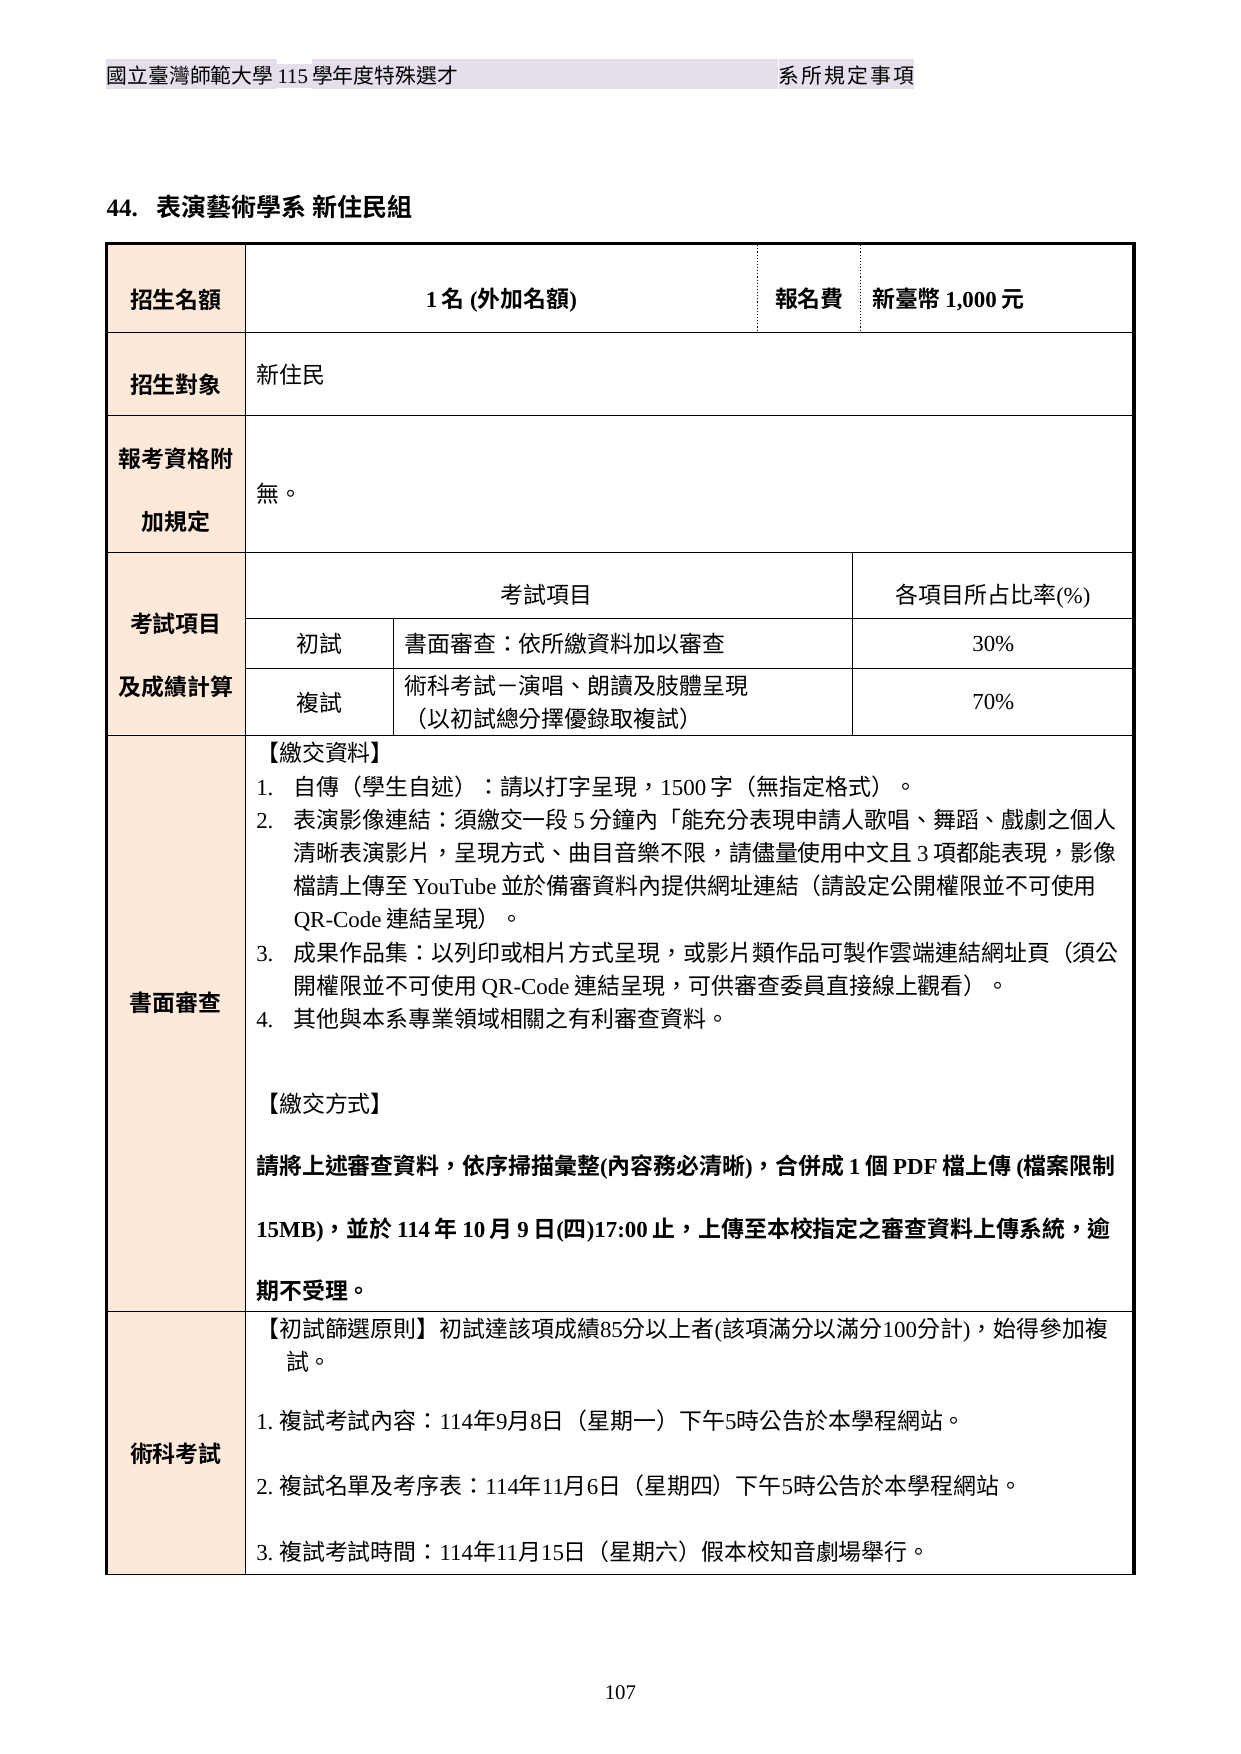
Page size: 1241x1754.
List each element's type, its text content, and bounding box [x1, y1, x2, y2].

table_cell 【初試篩選原則】初試達該項成績85分以上者(該項滿分以滿分100分計)，始得參加複試。 1. 複試考試內容：114年9月8日（星期一）下午5時公告於本學程網站。 2. 複試名單及考序表：114年11月6日（星期四）下午5時公告於本學程網站。 3. 複試考試時間：114年11月15日（星期六）假本校知音劇場舉行。 [246, 1312, 1132, 1574]
list 表演藝術學系 新住民組 [106, 187, 1134, 223]
table_cell 新住民 [246, 333, 1132, 415]
table_cell 【繳交資料】 自傳（學生自述）：請以打字呈現，1500字（無指定格式）。 表演影像連結：須繳交一段5分鐘內「能充分表現申請人歌唱、舞蹈、戲劇之個人清晰表演影片，呈現方式、曲目音樂不限，請儘量使用中文且3項都能表現，影像檔請上傳至YouTube並於備審資料內提供網址連結（請設定公開權限並不可使用QR-Code連結呈現）。 成果作品集：以列印或相片方式呈現，或影片類作品可製作雲端連結網址頁（須公開權限並不可使用QR-Code連結呈現，可供審查委員直接線上觀看）。 其他與本系專業領域相關之有利審查資料。 【繳交方式】 請將上述審查資料，依序掃描彙整(內容務必清晰)，合併成1個 PDF檔上傳 (檔案限制15MB)，並於114年10月9日(四)17:00止，上傳至本校指定之審查資料上傳系統，逾期不受理。 [246, 736, 1132, 1311]
table_header 招生名額 [108, 245, 245, 331]
table_cell 招生對象 [108, 333, 245, 415]
table_cell 各項目所占比率(%) [853, 553, 1132, 617]
table_cell 無。 [246, 416, 1132, 552]
table_cell 書面審查：依所繳資料加以審查 [394, 619, 852, 668]
table_cell 考試項目 [246, 553, 852, 617]
table_cell 術科考試－演唱、朗讀及肢體呈現 （以初試總分擇優錄取複試） [394, 669, 852, 734]
table_header 新臺幣1,000元 [861, 245, 1132, 331]
table_cell 書面審查 [108, 736, 245, 1311]
table_header 1名 (外加名額) [246, 245, 757, 331]
table_cell 報考資格附加規定 [108, 416, 245, 552]
table_cell 複試 [246, 669, 393, 734]
table_cell 70% [853, 669, 1132, 734]
table_cell 初試 [246, 619, 393, 668]
table_cell 術科考試 [108, 1312, 245, 1574]
table_cell 考試項目 及成績計算 [108, 553, 245, 734]
table_cell 30% [853, 619, 1132, 668]
table_header 報名費 [758, 245, 861, 331]
